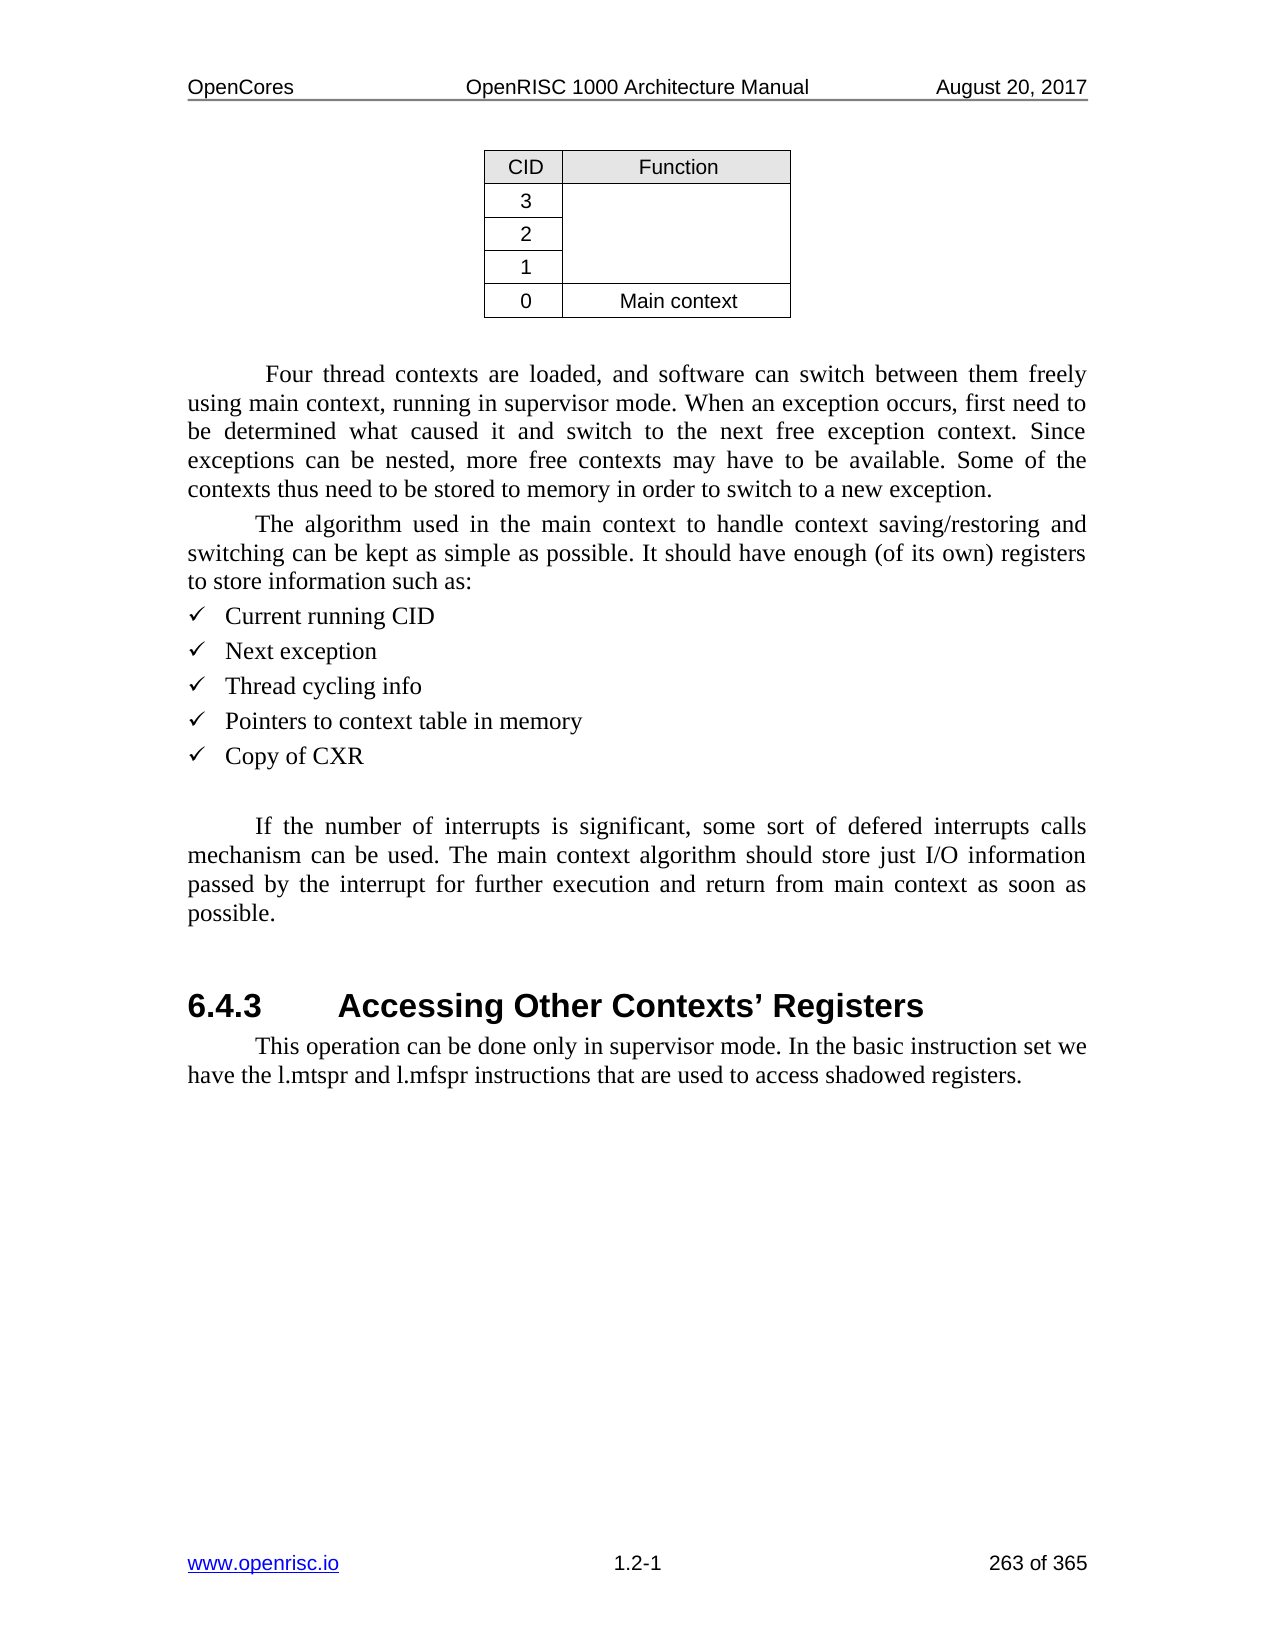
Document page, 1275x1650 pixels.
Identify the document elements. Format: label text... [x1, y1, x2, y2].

table_header Function [563, 151, 790, 183]
list Copy of CXR [187, 741, 1087, 770]
table_cell 0 [485, 284, 562, 317]
subtitle Accessing Other Contexts’ Registers [187, 986, 1087, 1025]
text If the number of interrupts is significant, some sort of defered interrupts calls mechanism can be used. The main context algorithm should store just I/O information passed by the interrupt for further execution and return from main context as soon as possible. [187, 811, 1087, 926]
table_cell Main context [563, 284, 790, 317]
list Thread cycling info [187, 671, 1087, 700]
table_header CID [485, 151, 562, 183]
table_cell 1 [485, 251, 562, 283]
text This operation can be done only in supervisor mode. In the basic instruction set we have the l.mtspr and l.mfspr instructions that are used to access shadowed registers. [187, 1031, 1087, 1089]
table_cell [563, 184, 790, 283]
list Next exception [187, 636, 1087, 665]
table_cell 2 [485, 218, 562, 250]
list Pointers to context table in memory [187, 706, 1087, 735]
text The algorithm used in the main context to handle context saving/restoring and switching can be kept as simple as possible. It should have enough (of its own) registers to store information such as: [187, 509, 1087, 595]
list Current running CID [187, 601, 1087, 630]
text Four thread contexts are loaded, and software can switch between them freely using main context, running in supervisor mode. When an exception occurs, first need to be determined what caused it and switch to the next free exception context. Since exceptions can be nested, more free contexts may have to be available. Some of the contexts thus need to be stored to memory in order to switch to a new exception. [187, 359, 1087, 503]
table_cell 3 [485, 184, 562, 217]
